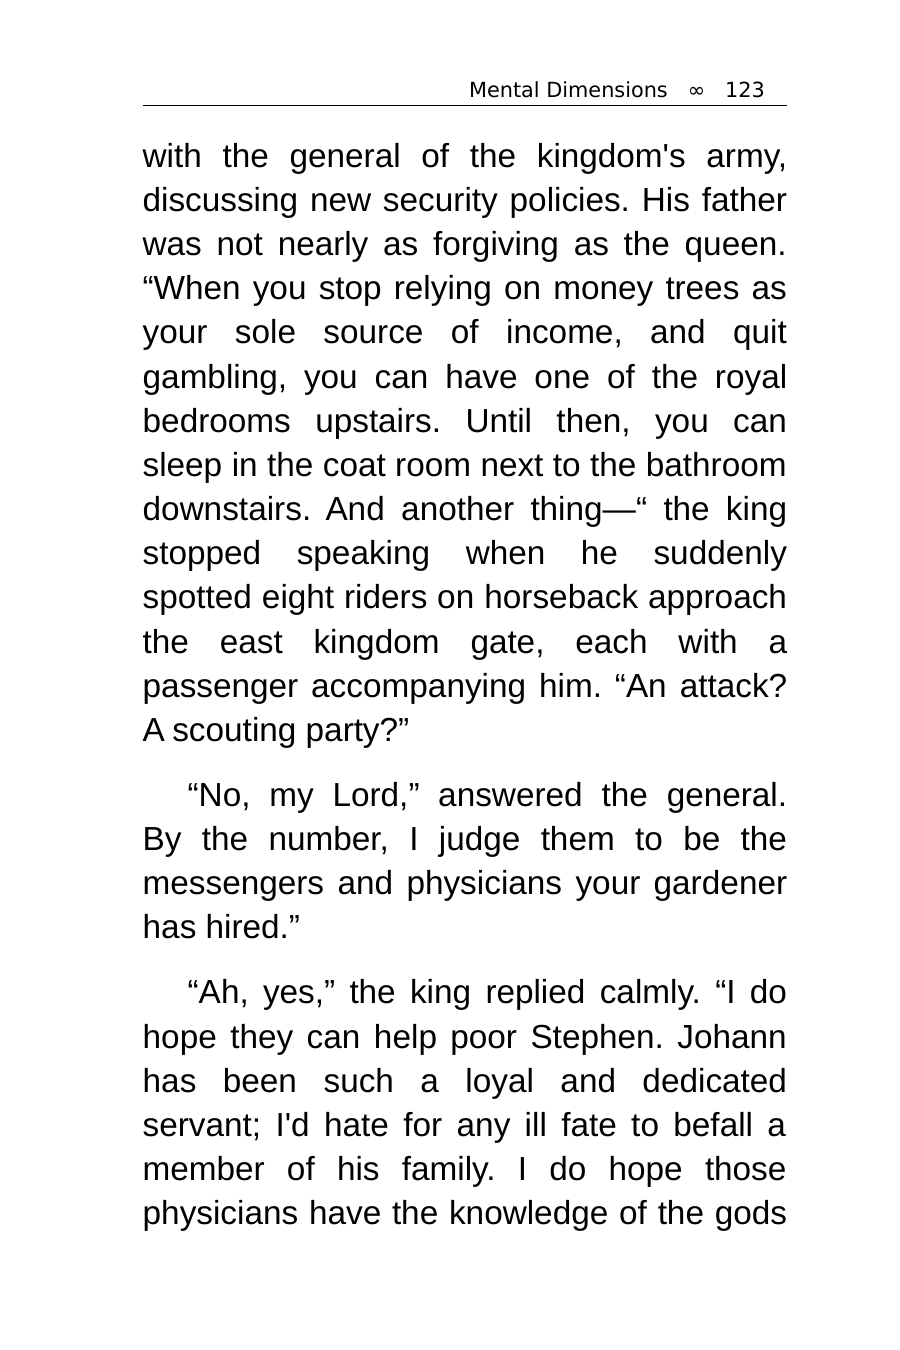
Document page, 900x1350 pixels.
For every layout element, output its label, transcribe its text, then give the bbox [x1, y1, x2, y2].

text “Ah, yes,” the king replied calmly. “I do hope they can help poor Stephen. Johann has been such a loyal and dedicated servant; I'd hate for any ill fate to befall a member of his family. I do hope those physicians have the knowledge of the gods [142, 973, 787, 1232]
text with the general of the kingdom's army, discussing new security policies. His father was not nearly as forgiving as the queen. “When you stop relying on money trees as your sole source of income, and quit gambling, you can have one of the royal bedrooms upstairs. Until then, you can sleep in the coat room next to the bathroom downstairs. And another thing—“ the king stopped speaking when he suddenly spotted eight riders on horseback approach the east kingdom gate, each with a passenger accompanying him. “An attack? A scouting party?” [142, 136, 787, 748]
text “No, my Lord,” answered the general. By the number, I judge them to be the messengers and physicians your gardener has hired.” [142, 775, 787, 946]
